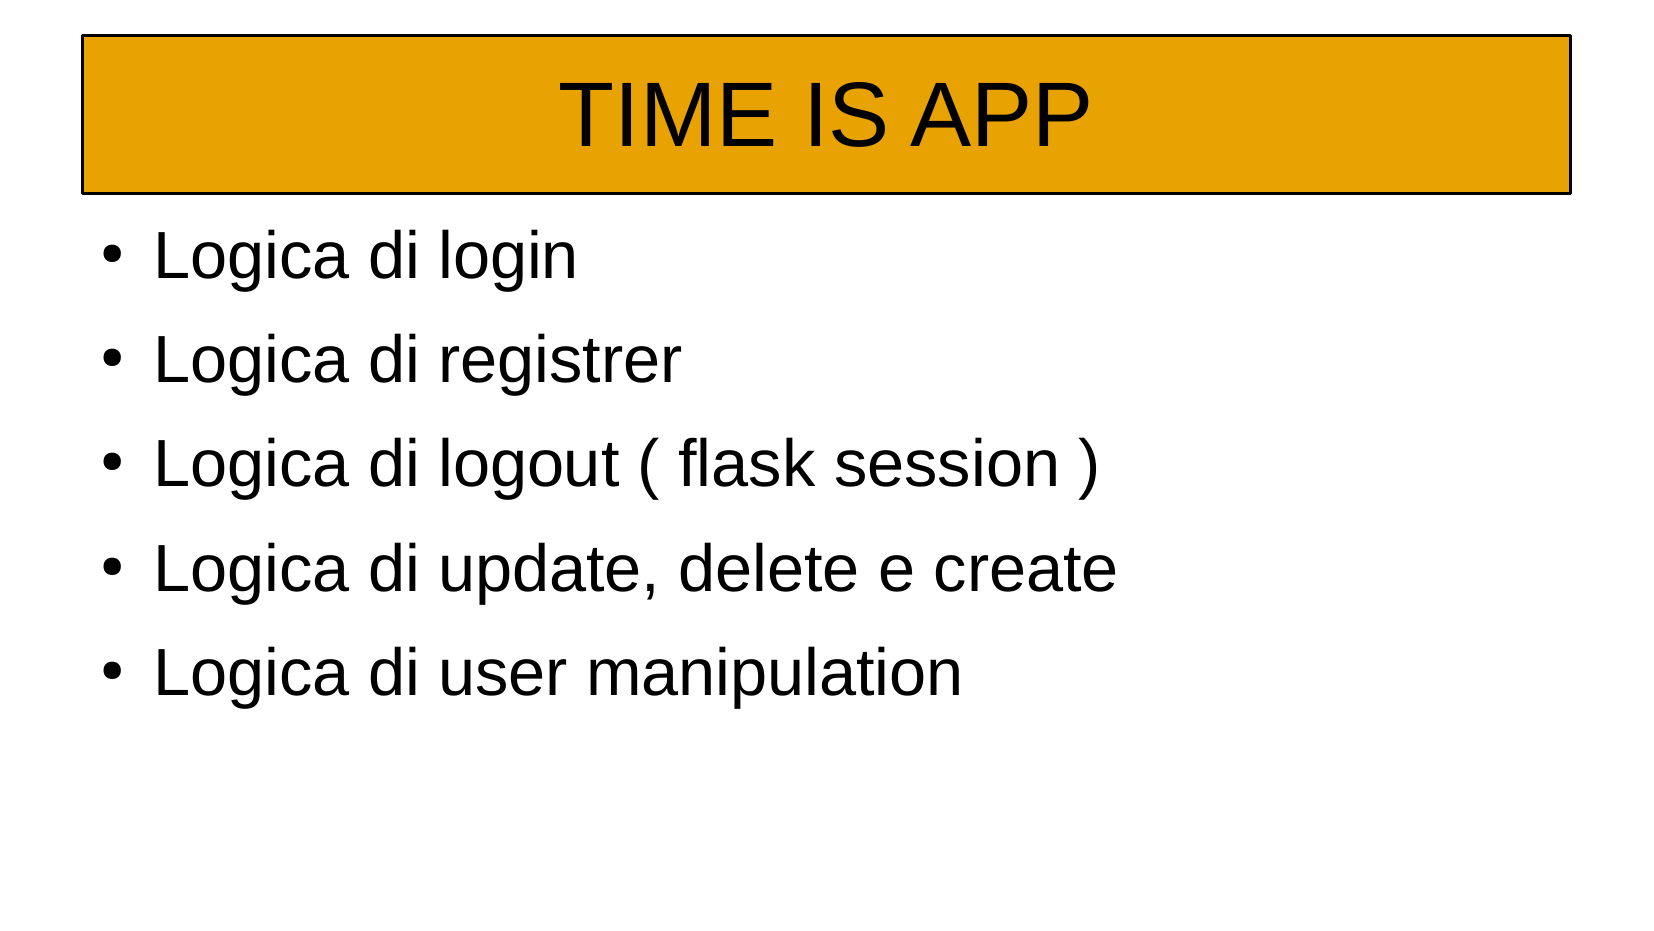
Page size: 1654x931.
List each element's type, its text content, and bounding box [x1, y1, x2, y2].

list Logica di login Logica di registrer Logica di logout ( flask session ) Logica di update, delete e create Logica di user manipulation [82, 217, 1571, 758]
title TIME IS APP [82, 35, 1571, 194]
